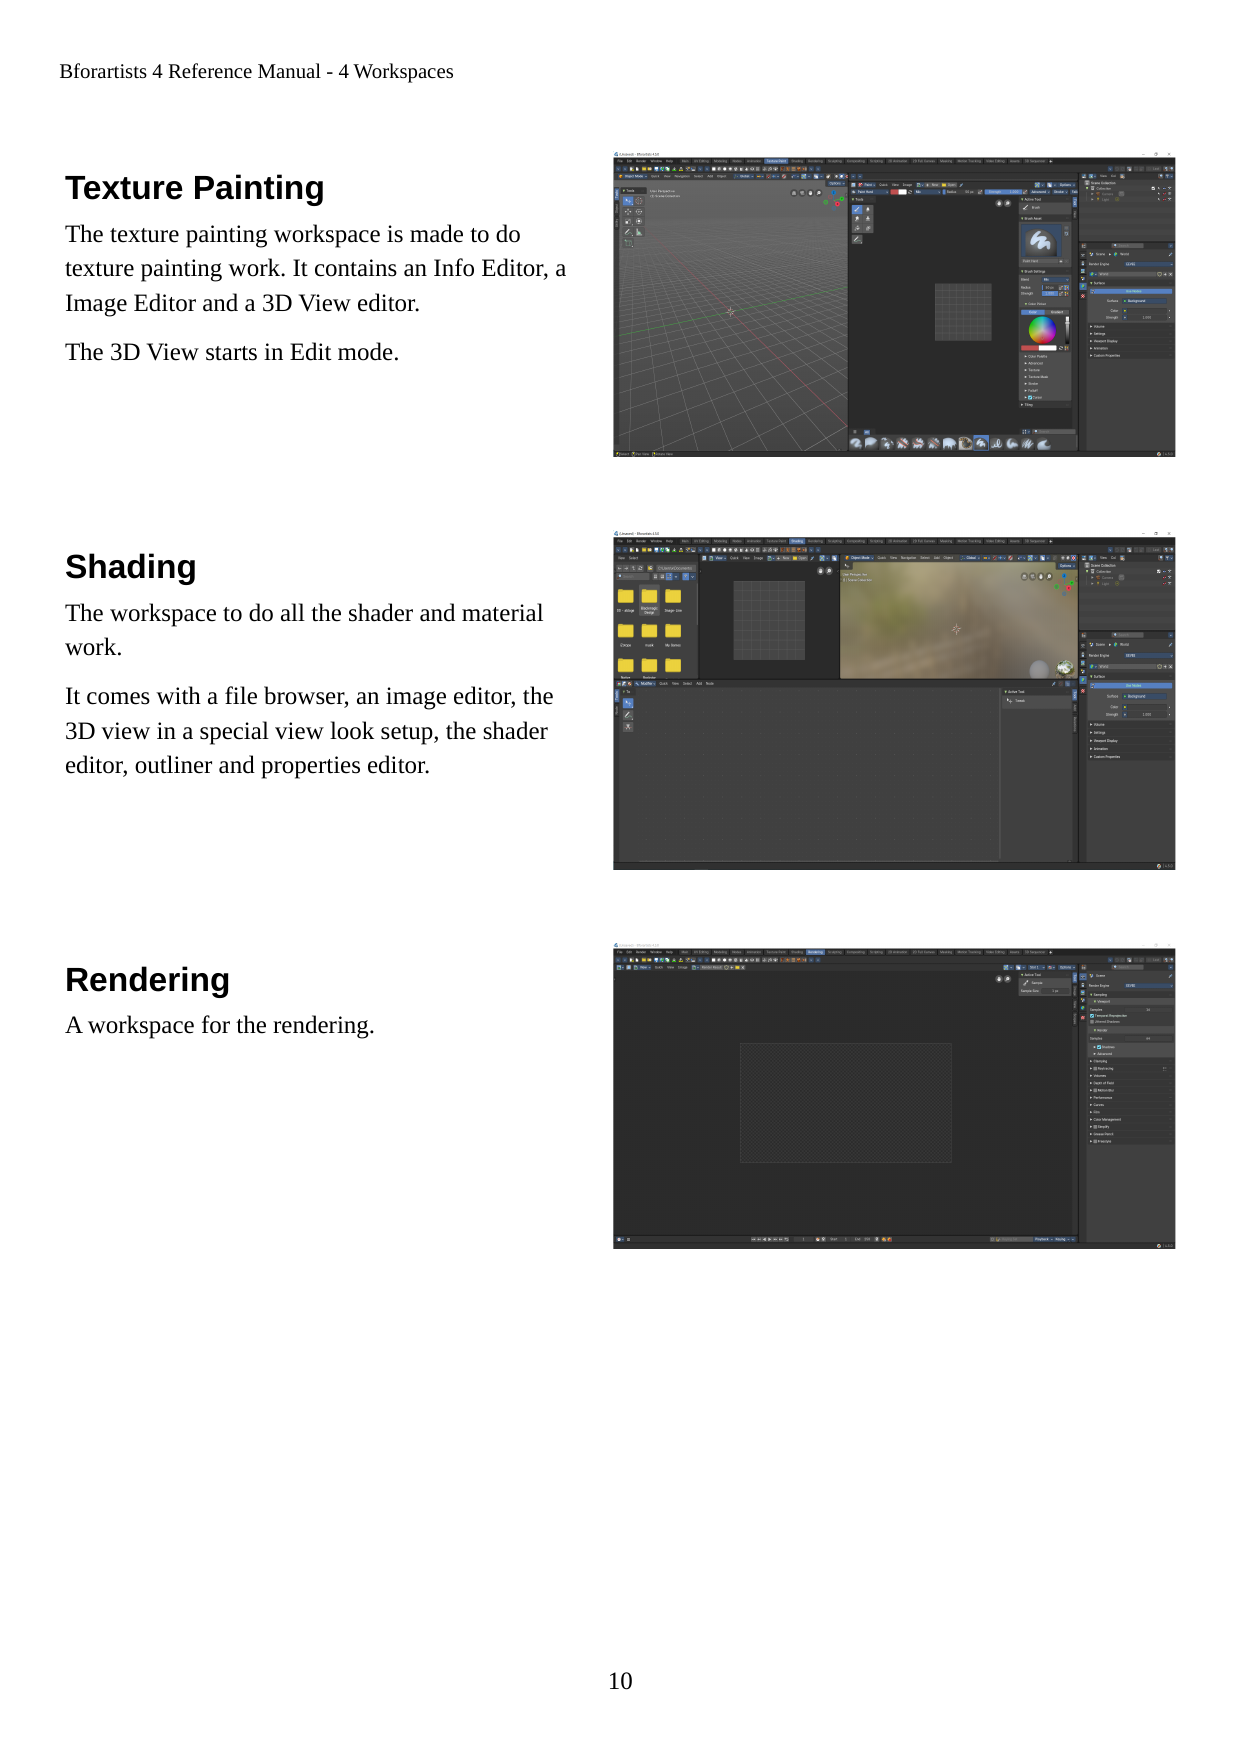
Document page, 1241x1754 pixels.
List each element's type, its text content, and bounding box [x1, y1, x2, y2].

picture [613, 151, 1176, 457]
table_header [596, 141, 1181, 491]
table_header Texture Painting The texture painting workspace is made to do texture painting work. It contains an Info Editor, a Image Editor and a 3D View editor. The 3D View starts in Edit mode. [59, 141, 596, 491]
picture [613, 943, 1176, 1249]
table_header [596, 933, 1181, 1283]
table_header [596, 520, 1181, 904]
picture [613, 530, 1176, 870]
table_header Shading The workspace to do all the shader and material work. It comes with a file browser, an image editor, the 3D view in a special view look setup, the shader editor, outliner and properties editor. [59, 520, 596, 904]
table_header Rendering A workspace for the rendering. [59, 933, 596, 1283]
